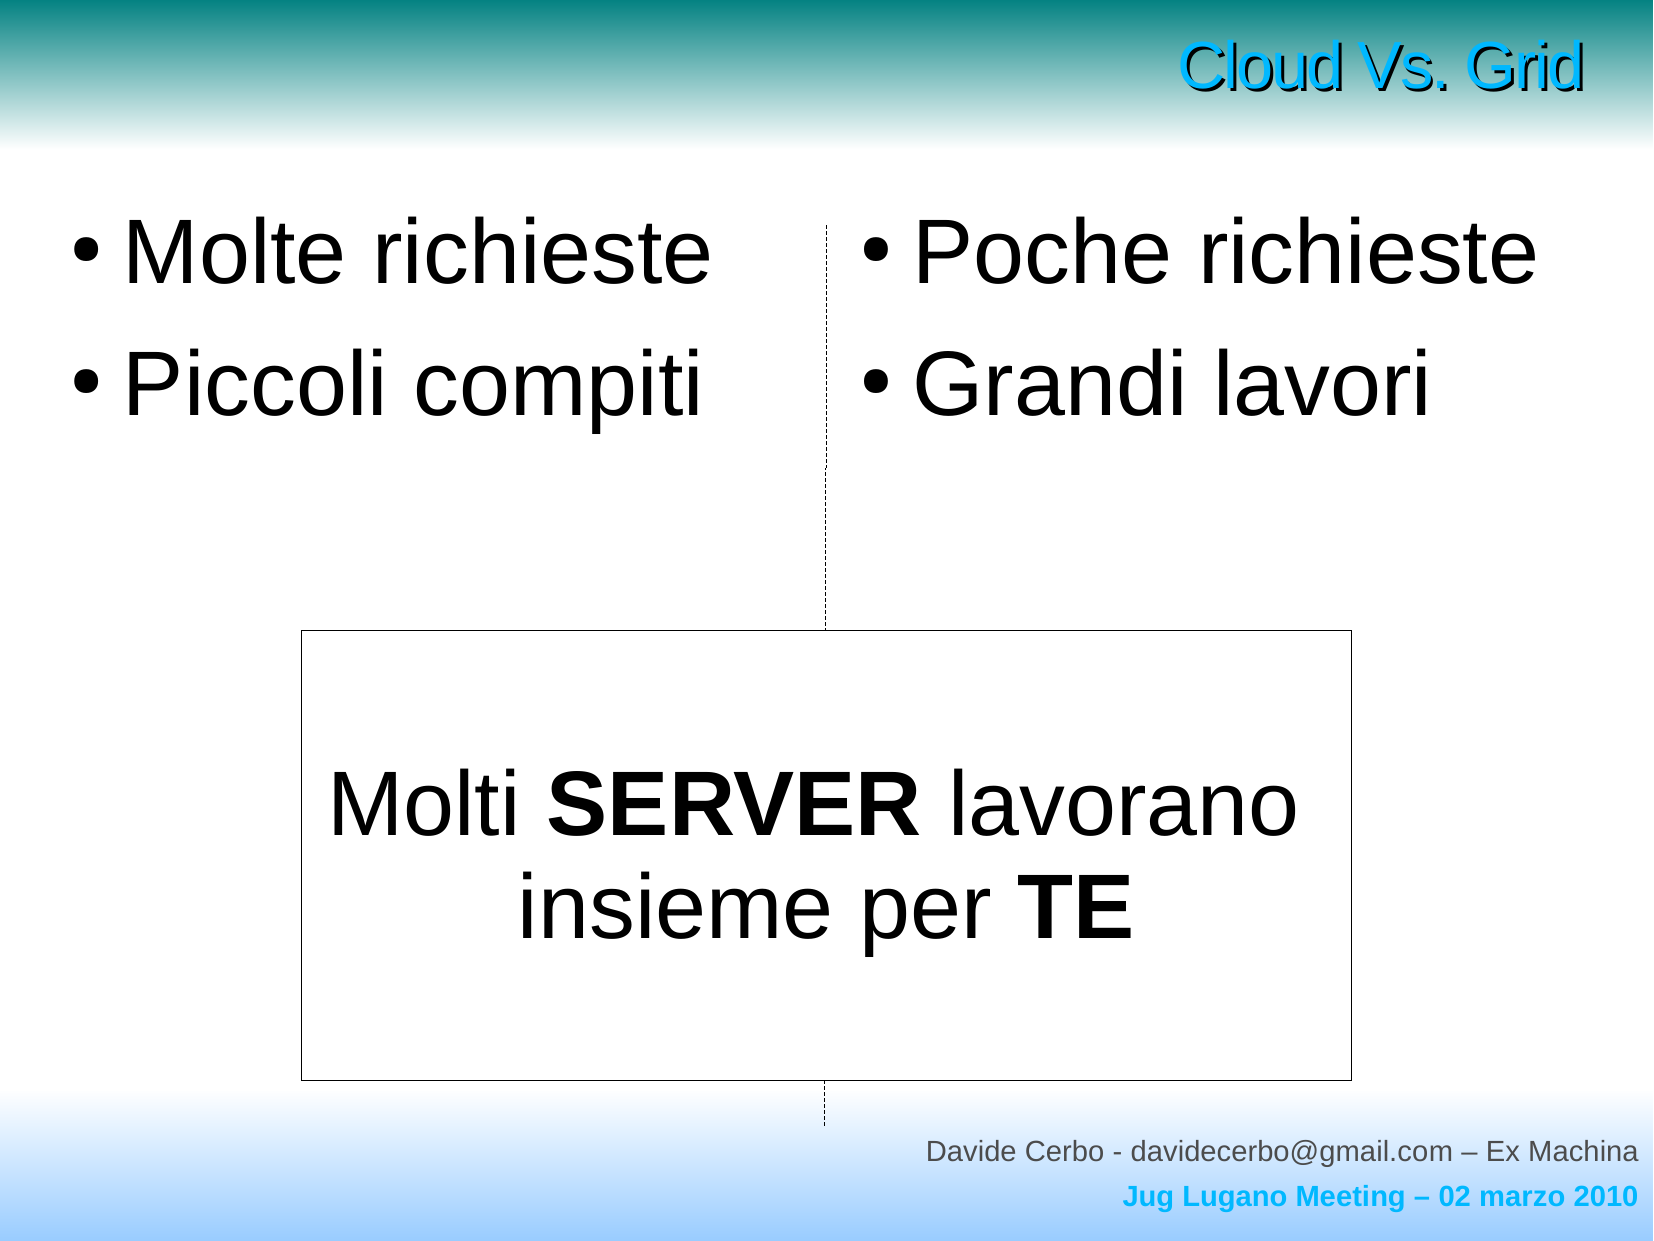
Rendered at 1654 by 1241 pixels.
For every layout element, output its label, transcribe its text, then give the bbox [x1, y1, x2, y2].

title Cloud Vs. Grid [108, 7, 1585, 124]
list Molte richieste Piccoli compiti [52, 200, 805, 1020]
list Poche richieste Grandi lavori [841, 200, 1595, 1020]
text_box Molti SERVER lavorano insieme per TE [301, 630, 1352, 1081]
